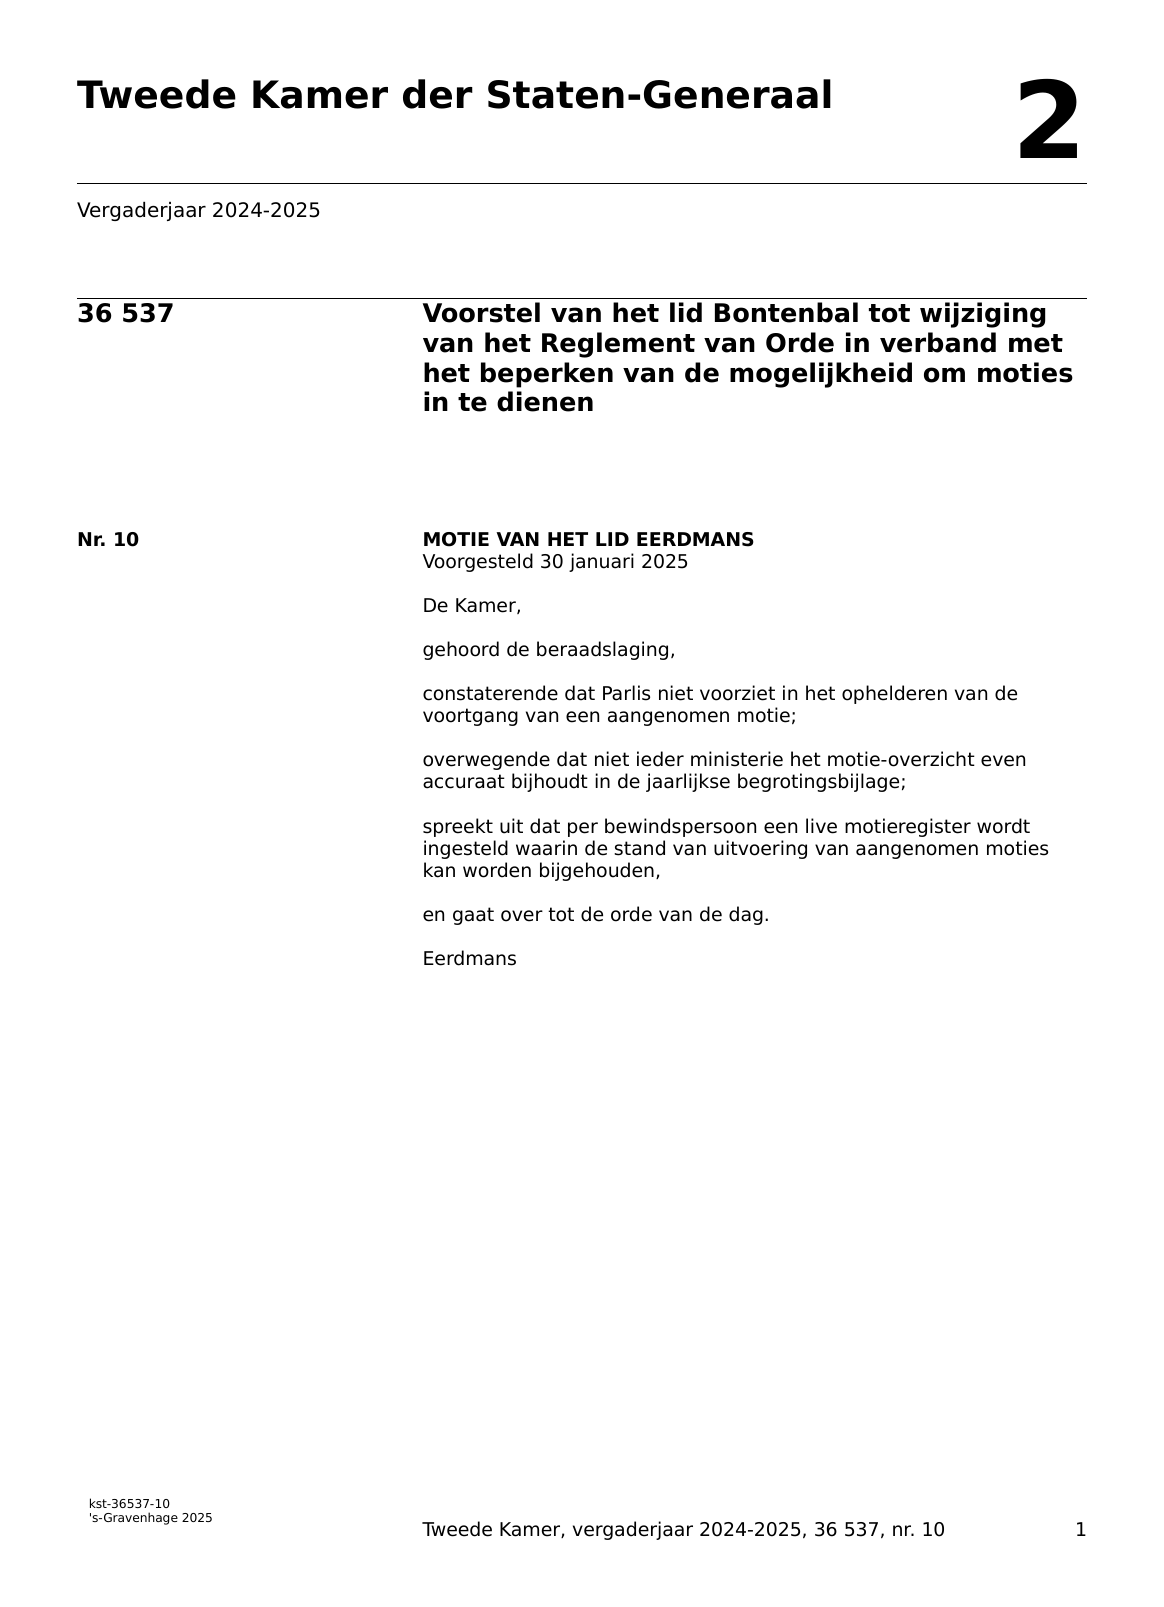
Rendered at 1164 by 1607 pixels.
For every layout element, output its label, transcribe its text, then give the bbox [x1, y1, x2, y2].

table_header Tweede Kamer der Staten-Generaal [77, 59, 886, 183]
text Voorgesteld 30 januari 2025 [422, 551, 1087, 573]
text constaterende dat Parlis niet voorziet in het ophelderen van de voortgang van een aangenomen motie; [422, 683, 1087, 727]
text 's-Gravenhage 2025 [88, 1511, 323, 1525]
text kst-36537-10 [88, 1497, 323, 1511]
table_cell Vergaderjaar 2024-2025 [77, 184, 1087, 298]
subtitle 36 537 Voorstel van het lid Bontenbal tot wijziging van het Reglement van Orde in verband met het beperken van de mogelijkheid om moties in te dienen [77, 299, 1087, 418]
text overwegende dat niet ieder ministerie het motie-overzicht even accuraat bijhoudt in de jaarlijkse begrotingsbijlage; [422, 749, 1087, 793]
text gehoord de beraadslaging, [422, 639, 1087, 661]
text en gaat over tot de orde van de dag. [422, 904, 1087, 926]
text Eerdmans [422, 948, 1087, 970]
table_header 2 [886, 59, 1087, 183]
subtitle Nr. 10 MOTIE VAN HET LID EERDMANS [77, 529, 1087, 551]
text spreekt uit dat per bewindspersoon een live motieregister wordt ingesteld waarin de stand van uitvoering van aangenomen moties kan worden bijgehouden, [422, 816, 1087, 881]
text De Kamer, [422, 595, 1087, 617]
